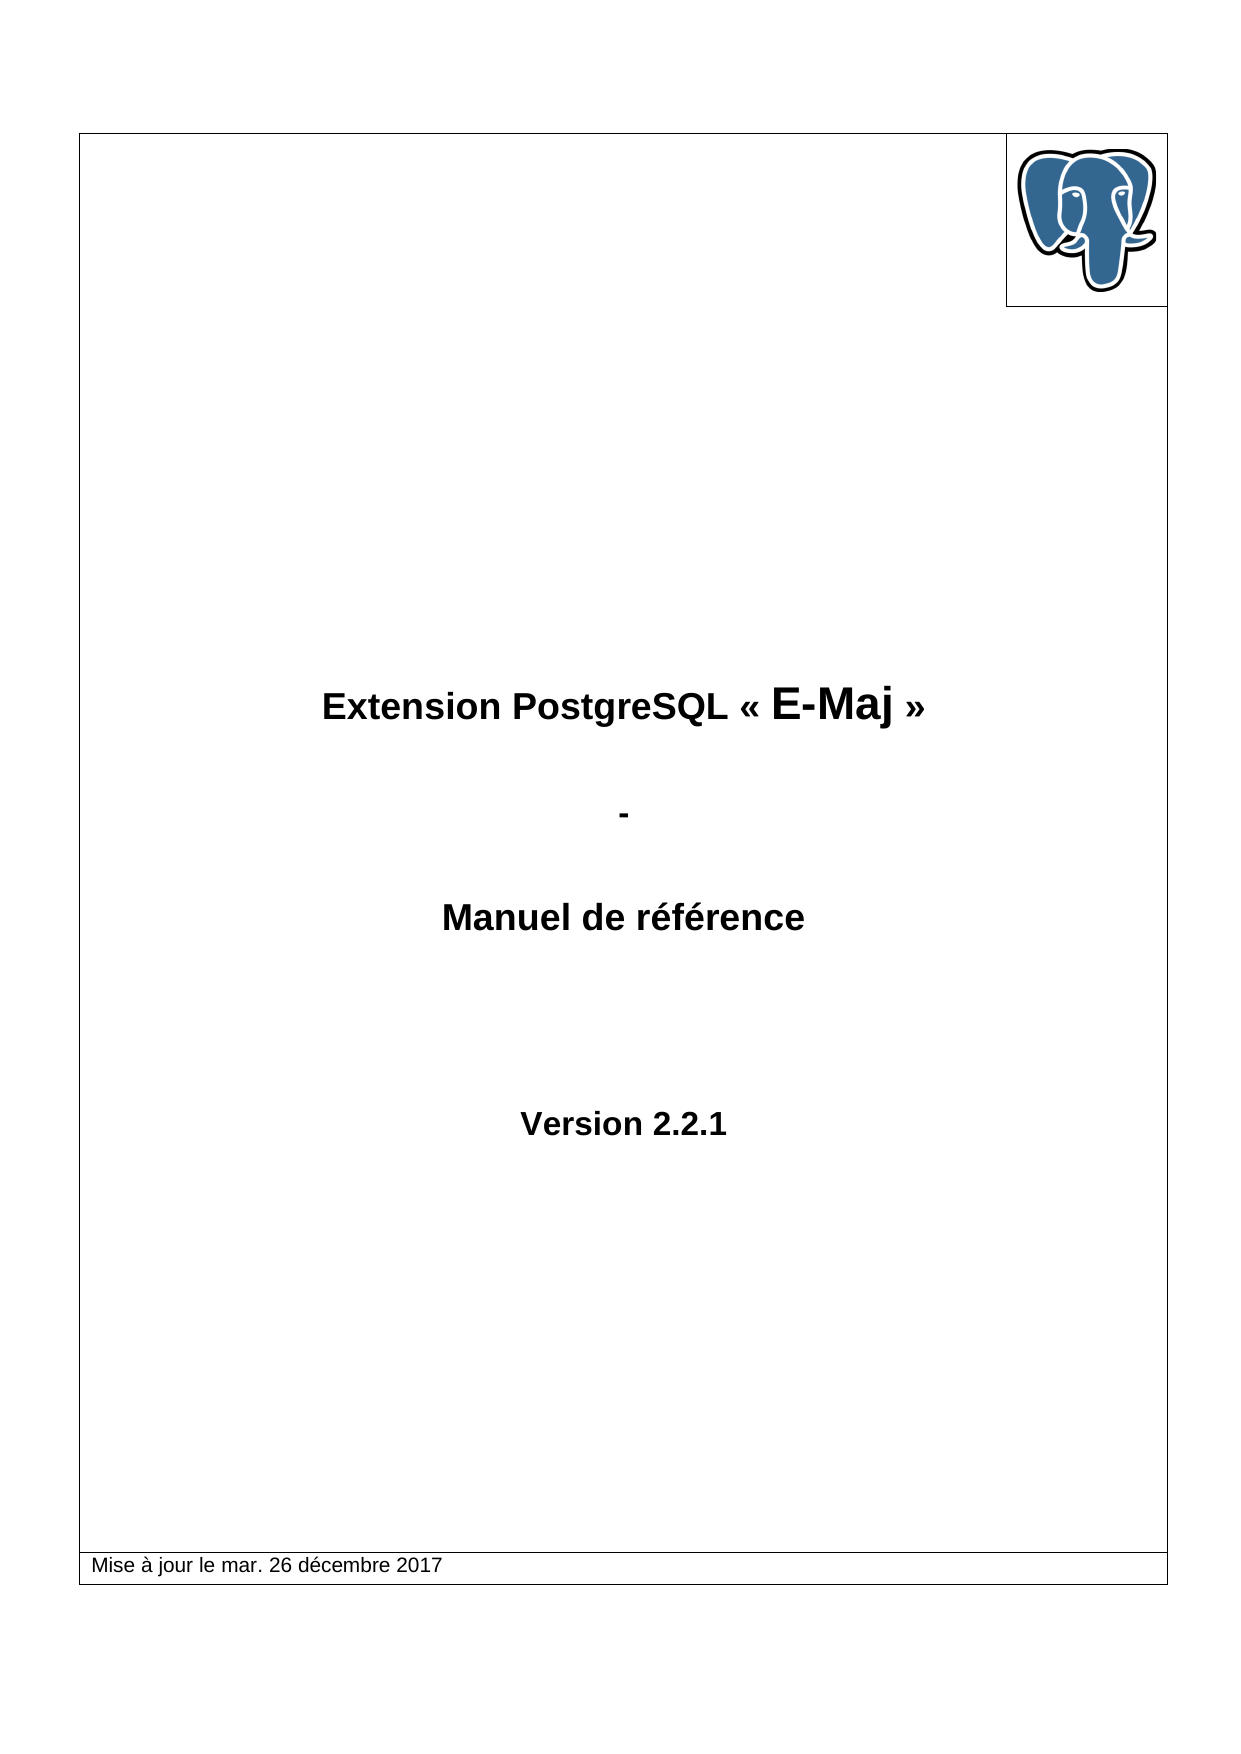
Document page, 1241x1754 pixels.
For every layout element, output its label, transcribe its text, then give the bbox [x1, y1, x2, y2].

picture [1017, 149, 1157, 292]
table_header [1007, 134, 1167, 306]
table_cell Extension PostgreSQL « E-Maj » - Manuel de référence Version 2.2.1 [80, 306, 1167, 1552]
table_cell Mise à jour le mar. 26 décembre 2017 [80, 1553, 1167, 1584]
table_header [80, 134, 1006, 306]
